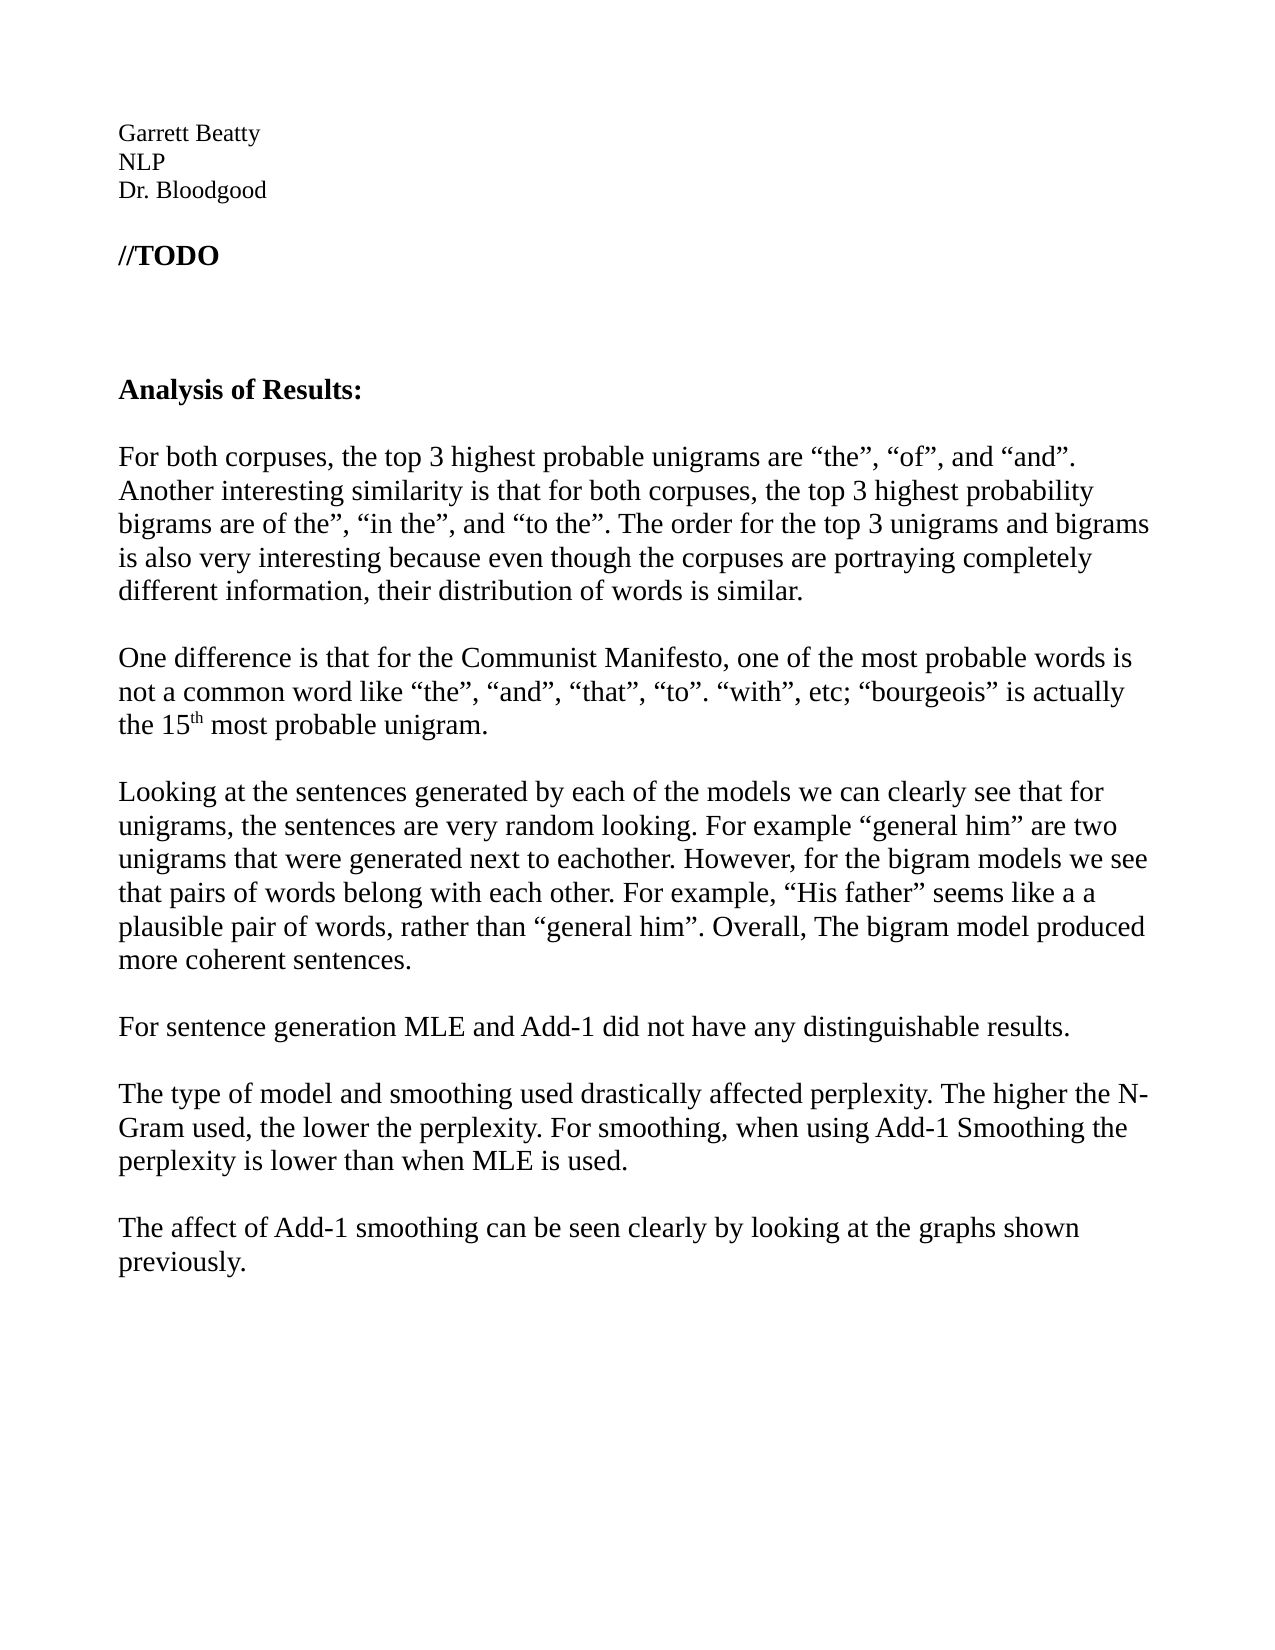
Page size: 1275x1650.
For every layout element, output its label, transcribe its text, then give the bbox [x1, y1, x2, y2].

text //TODO [118, 238, 1157, 271]
text One difference is that for the Communist Manifesto, one of the most probable words is not a common word like “the”, “and”, “that”, “to”. “with”, etc; “bourgeois” is actually the 15th most probable unigram. [118, 640, 1157, 741]
text Analysis of Results: [118, 372, 1157, 406]
text For both corpuses, the top 3 highest probable unigrams are “the”, “of”, and “and”. Another interesting similarity is that for both corpuses, the top 3 highest probability bigrams are of the”, “in the”, and “to the”. The order for the top 3 unigrams and bigrams is also very interesting because even though the corpuses are portraying completely different information, their distribution of words is similar. [118, 439, 1157, 607]
text Garrett Beatty [118, 118, 1157, 147]
text Dr. Bloodgood [118, 176, 1157, 204]
text NLP [118, 147, 1157, 176]
text The type of model and smoothing used drastically affected perplexity. The higher the N-Gram used, the lower the perplexity. For smoothing, when using Add-1 Smoothing the perplexity is lower than when MLE is used. [118, 1076, 1157, 1177]
text The affect of Add-1 smoothing can be seen clearly by looking at the graphs shown previously. [118, 1211, 1157, 1278]
text Looking at the sentences generated by each of the models we can clearly see that for unigrams, the sentences are very random looking. For example “general him” are two unigrams that were generated next to eachother. However, for the bigram models we see that pairs of words belong with each other. For example, “His father” seems like a a plausible pair of words, rather than “general him”. Overall, The bigram model produced more coherent sentences. [118, 774, 1157, 976]
text For sentence generation MLE and Add-1 did not have any distinguishable results. [118, 1009, 1157, 1043]
